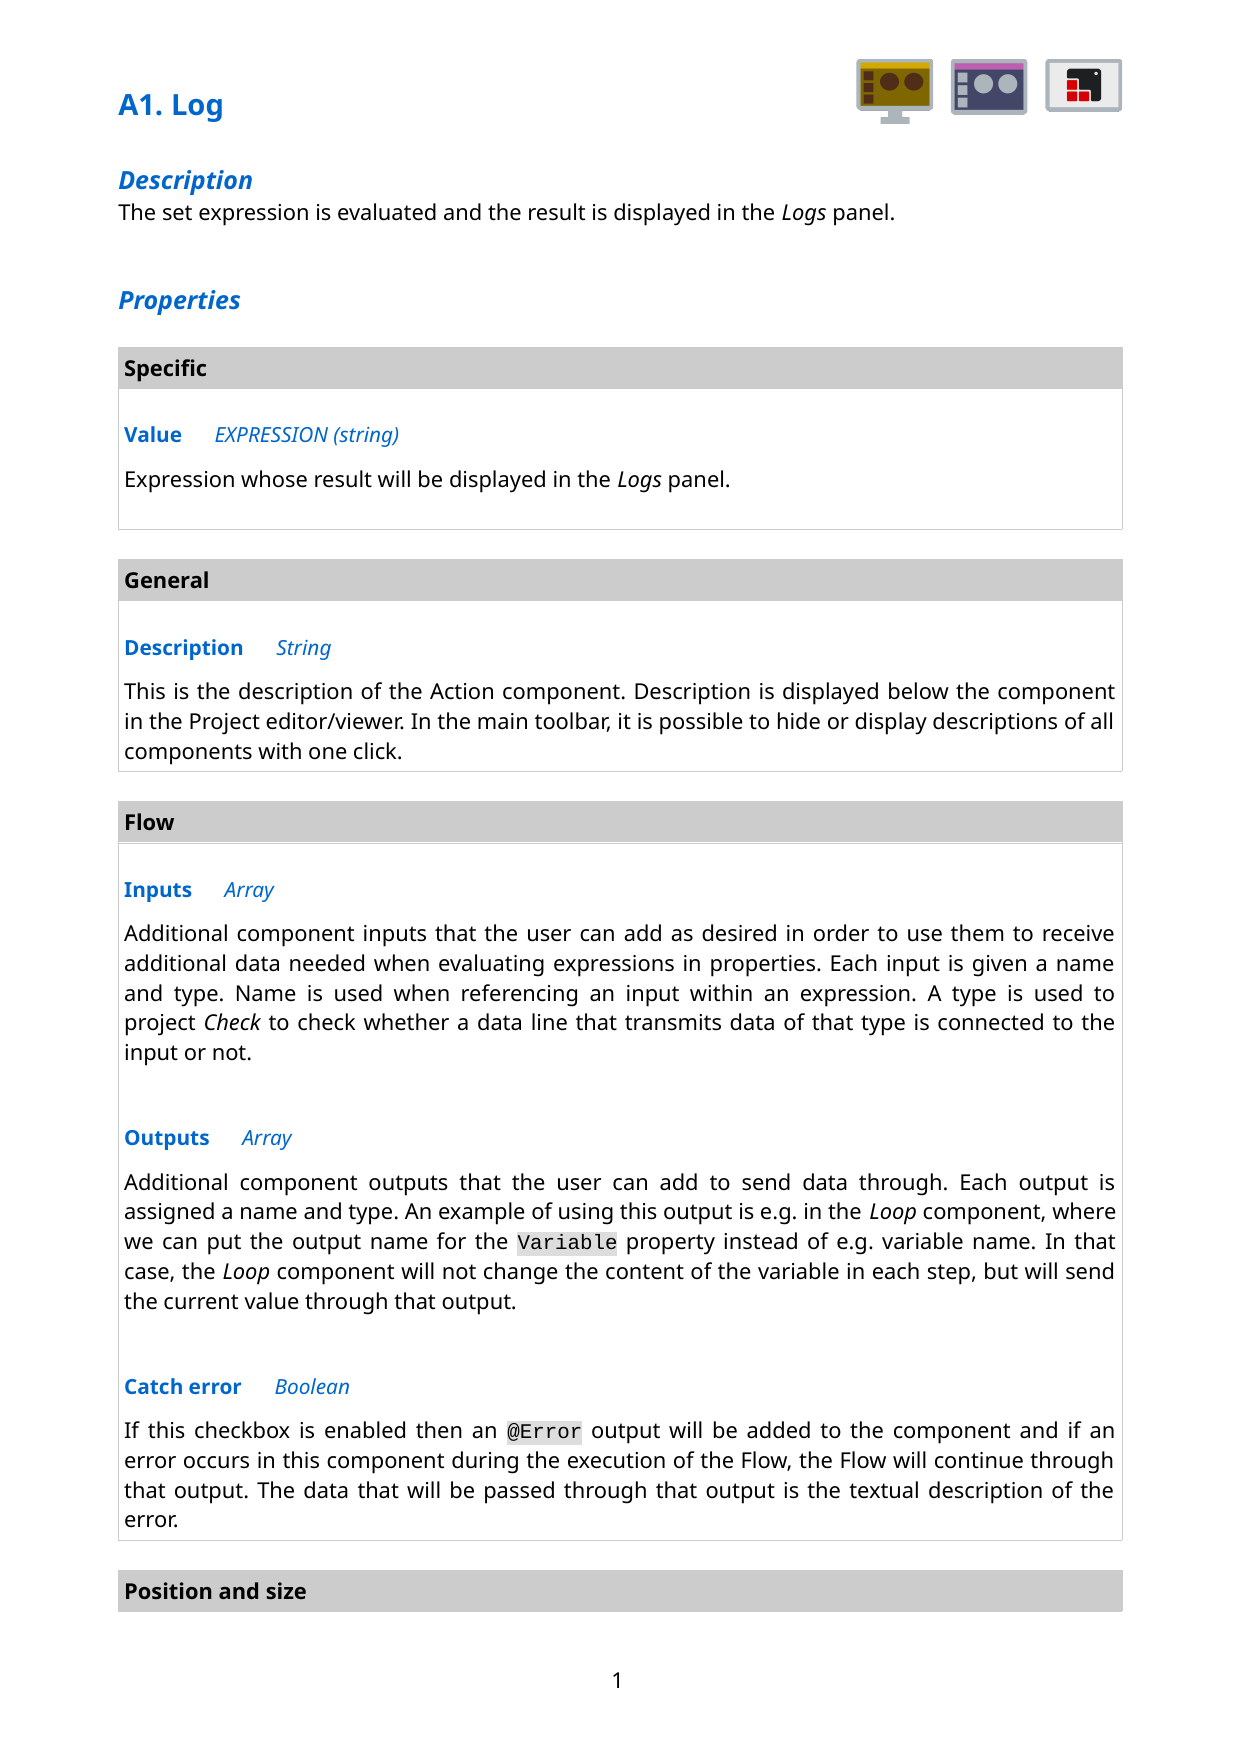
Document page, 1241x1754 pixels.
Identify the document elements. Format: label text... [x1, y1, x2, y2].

table_header Flow [119, 802, 1122, 842]
text The set expression is evaluated and the result is displayed in the Logs panel. [118, 197, 1122, 227]
picture [950, 59, 1028, 115]
picture [1045, 59, 1123, 112]
table_cell Value EXPRESSION (string) Expression whose result will be displayed in the Logs panel. [119, 389, 1122, 529]
subtitle Properties [118, 283, 1122, 317]
table_header Position and size [119, 1571, 1122, 1611]
picture [856, 59, 934, 124]
table_header Specific [119, 348, 1122, 388]
table_cell Description String This is the description of the Action component. Description is displayed below the component in the Project editor/viewer. In the main toolbar, it is possible to hide or display descriptions of all components with one click. [119, 601, 1122, 771]
subtitle [934, 84, 1122, 124]
subtitle Description [118, 163, 1122, 197]
subtitle Log [118, 84, 856, 124]
table_header General [119, 560, 1122, 600]
table_cell Inputs Array Additional component inputs that the user can add as desired in order to use them to receive additional data needed when evaluating expressions in properties. Each input is given a name and type. Name is used when referencing an input within an expression. A type is used to project Check to check whether a data line that transmits data of that type is connected to the input or not. Outputs Array Additional component outputs that the user can add to send data through. Each output is assigned a name and type. An example of using this output is e.g. in the Loop component, where we can put the output name for the Variable property instead of e.g. variable name. In that case, the Loop component will not change the content of the variable in each step, but will send the current value through that output. Catch error Boolean If this checkbox is enabled then an @Error output will be added to the component and if an error occurs in this component during the execution of the Flow, the Flow will continue through that output. The data that will be passed through that output is the textual description of the error. [119, 844, 1122, 1540]
